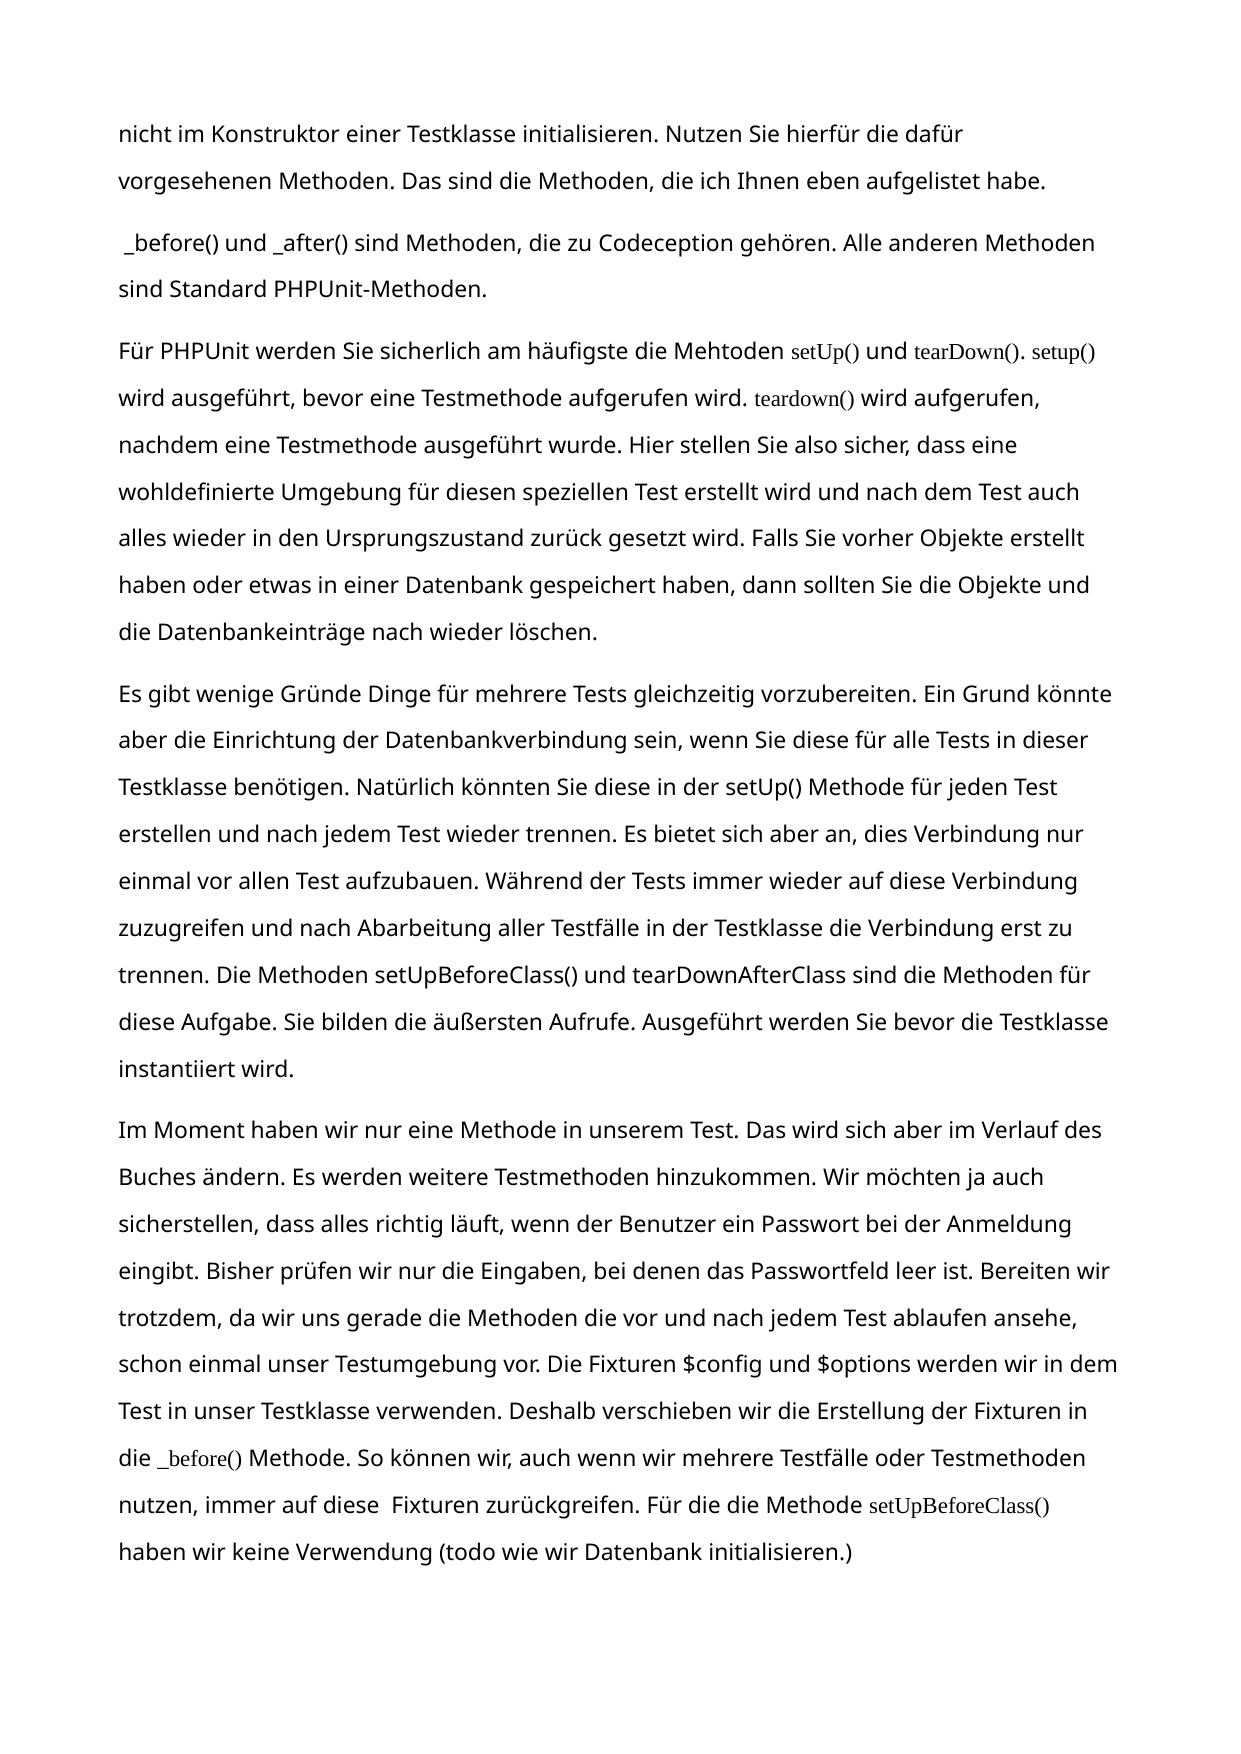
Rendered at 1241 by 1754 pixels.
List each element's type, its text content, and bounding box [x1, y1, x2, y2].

text Es gibt wenige Gründe Dinge für mehrere Tests gleichzeitig vorzubereiten. Ein Grund könnte aber die Einrichtung der Datenbankverbindung sein, wenn Sie diese für alle Tests in dieser Testklasse benötigen. Natürlich könnten Sie diese in der setUp() Methode für jeden Test erstellen und nach jedem Test wieder trennen. Es bietet sich aber an, dies Verbindung nur einmal vor allen Test aufzubauen. Während der Tests immer wieder auf diese Verbindung zuzugreifen und nach Abarbeitung aller Testfälle in der Testklasse die Verbindung erst zu trennen. Die Methoden setUpBeforeClass() und tearDownAfterClass sind die Methoden für diese Aufgabe. Sie bilden die äußersten Aufrufe. Ausgeführt werden Sie bevor die Testklasse instantiiert wird. [118, 677, 1122, 1084]
text nicht im Konstruktor einer Testklasse initialisieren. Nutzen Sie hierfür die dafür vorgesehenen Methoden. Das sind die Methoden, die ich Ihnen eben aufgelistet habe. [118, 118, 1122, 196]
text Für PHPUnit werden Sie sicherlich am häufigste die Mehtoden setUp() und tearDown(). setup() wird ausgeführt, bevor eine Testmethode aufgerufen wird. teardown() wird aufgerufen, nachdem eine Testmethode ausgeführt wurde. Hier stellen Sie also sicher, dass eine wohldefinierte Umgebung für diesen speziellen Test erstellt wird und nach dem Test auch alles wieder in den Ursprungszustand zurück gesetzt wird. Falls Sie vorher Objekte erstellt haben oder etwas in einer Datenbank gespeichert haben, dann sollten Sie die Objekte und die Datenbankeinträge nach wieder löschen. [118, 335, 1122, 647]
text Im Moment haben wir nur eine Methode in unserem Test. Das wird sich aber im Verlauf des Buches ändern. Es werden weitere Testmethoden hinzukommen. Wir möchten ja auch sicherstellen, dass alles richtig läuft, wenn der Benutzer ein Passwort bei der Anmeldung eingibt. Bisher prüfen wir nur die Eingaben, bei denen das Passwortfeld leer ist. Bereiten wir trotzdem, da wir uns gerade die Methoden die vor und nach jedem Test ablaufen ansehe, schon einmal unser Testumgebung vor. Die Fixturen $config und $options werden wir in dem Test in unser Testklasse verwenden. Deshalb verschieben wir die Erstellung der Fixturen in die _before() Methode. So können wir, auch wenn wir mehrere Testfälle oder Testmethoden nutzen, immer auf diese Fixturen zurückgreifen. Für die die Methode setUpBeforeClass() haben wir keine Verwendung (todo wie wir Datenbank initialisieren.) [118, 1114, 1122, 1567]
text _before() und _after() sind Methoden, die zu Codeception gehören. Alle anderen Methoden sind Standard PHPUnit-Methoden. [118, 226, 1122, 304]
